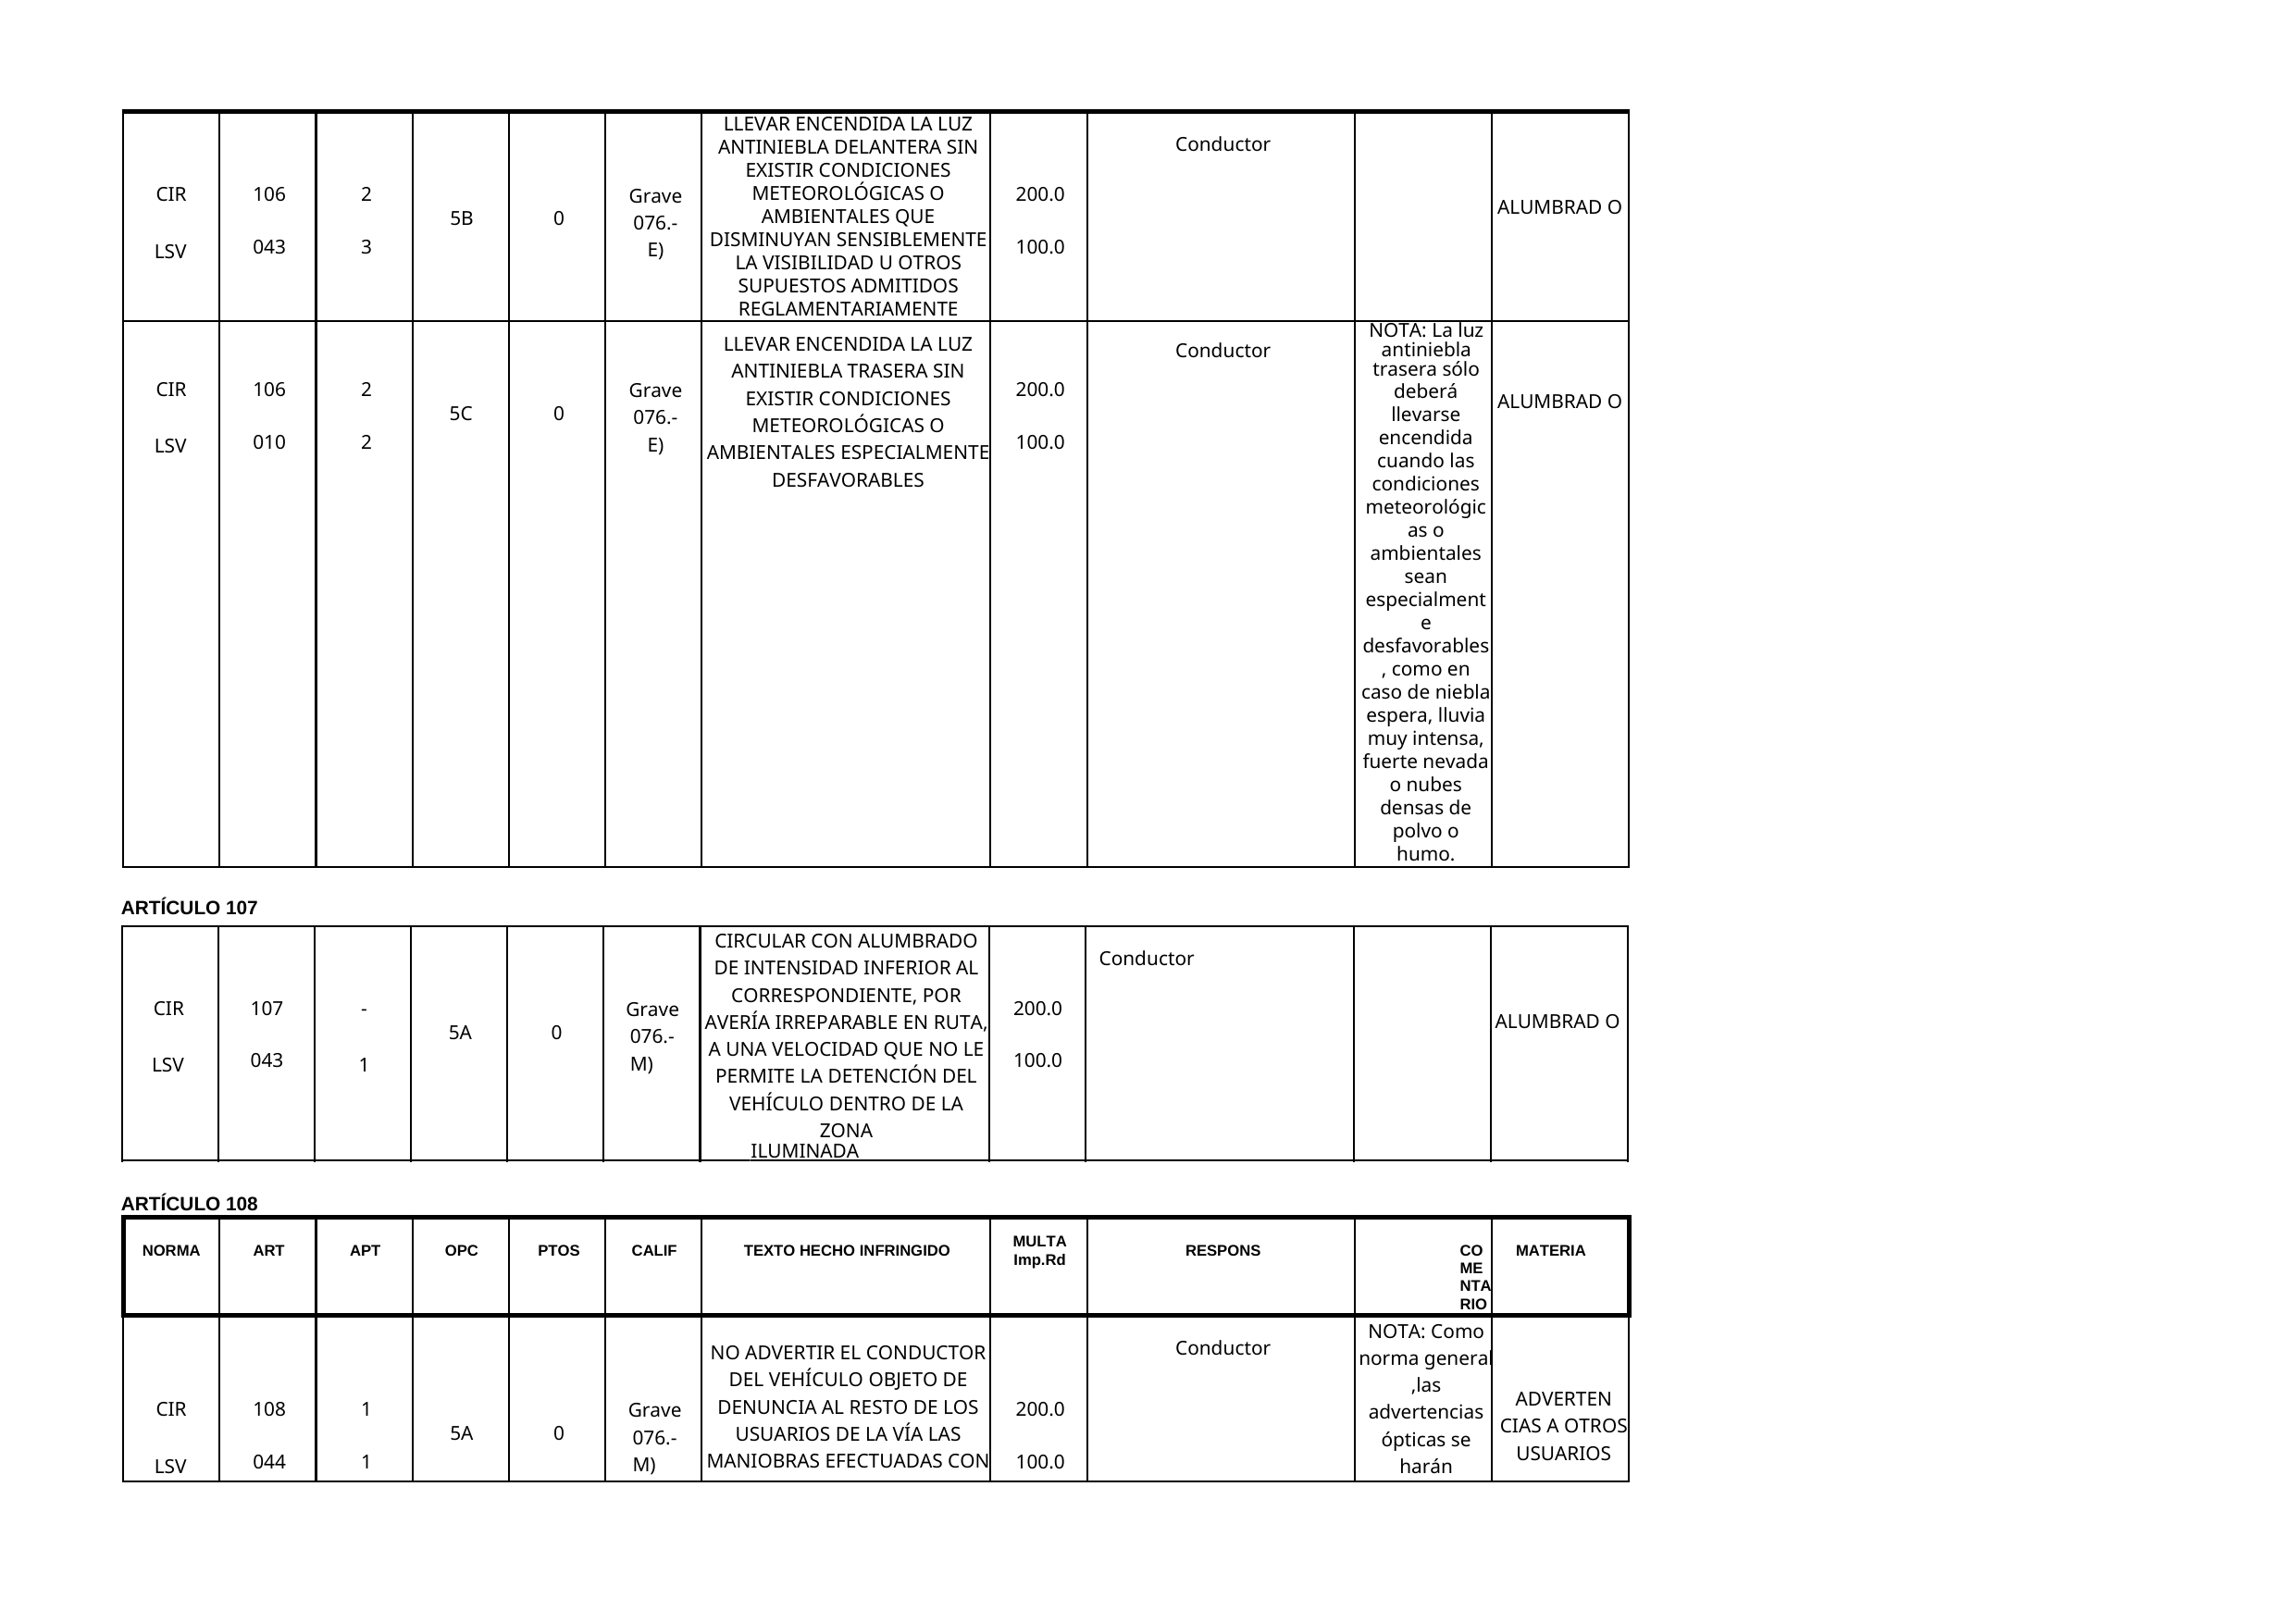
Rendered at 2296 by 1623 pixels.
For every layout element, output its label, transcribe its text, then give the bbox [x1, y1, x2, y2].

table_cell ALUMBRAD O [1493, 322, 1628, 866]
table_cell LLEVAR ENCENDIDA LA LUZ ANTINIEBLA TRASERA SIN EXISTIR CONDICIONES METEOROLÓGICAS O AMBIENTALES ESPECIALMENTE DESFAVORABLES [702, 322, 989, 866]
table_header RESPONS [1088, 1220, 1354, 1312]
table_cell CIR LSV [124, 114, 218, 320]
table_cell 0 [510, 322, 604, 866]
table_cell CIR LSV [124, 1318, 218, 1481]
table_cell CIR LSV [124, 322, 218, 866]
table_cell 5A [414, 1318, 508, 1481]
table_cell Conductor [1088, 1318, 1354, 1481]
table_cell 200.0 100.0 [991, 322, 1086, 866]
table_cell Grave 076.- M) [606, 1318, 701, 1481]
table_cell 106 010 [220, 322, 315, 866]
table_header ALUMBRAD O [1492, 927, 1627, 1159]
table_cell 5C [414, 322, 508, 866]
table_header 107 043 [219, 927, 314, 1159]
table_cell Grave 076.- E) [606, 322, 701, 866]
table_header 200.0 100.0 [990, 927, 1085, 1159]
table_header MULTA Imp.Rd [991, 1220, 1086, 1312]
table_header COMENTARIO [1356, 1220, 1491, 1312]
table_cell ALUMBRAD O [1493, 114, 1628, 320]
table_cell 1 1 [317, 1318, 412, 1481]
table_header PTOS [510, 1220, 604, 1312]
table_cell 0 [510, 1318, 604, 1481]
table_header Conductor [1086, 927, 1353, 1159]
table_cell 106 043 [220, 114, 315, 320]
table_header 5A [412, 927, 506, 1159]
table_cell 0 [510, 114, 604, 320]
table_header [1355, 927, 1490, 1159]
table_header Grave 076.- M) [604, 927, 699, 1159]
table_header NORMA [126, 1220, 218, 1312]
table_header APT [317, 1220, 412, 1312]
table_cell Grave 076.- E) [606, 114, 701, 320]
table_cell LLEVAR ENCENDIDA LA LUZ ANTINIEBLA DELANTERA SIN EXISTIR CONDICIONES METEOROLÓGICAS O AMBIENTALES QUE DISMINUYAN SENSIBLEMENTE LA VISIBILIDAD U OTROS SUPUESTOS ADMITIDOS REGLAMENTARIAMENTE [702, 114, 989, 320]
table_cell ADVERTEN CIAS A OTROS USUARIOS [1493, 1318, 1628, 1481]
table_header 0 [508, 927, 602, 1159]
table_cell 5B [414, 114, 508, 320]
table_header ART [220, 1220, 315, 1312]
table_cell 2 2 [317, 322, 412, 866]
table_header OPC [414, 1220, 508, 1312]
table_cell NOTA: La luz antiniebla trasera sólo deberá llevarse encendida cuando las condiciones meteorológicas o ambientales sean especialmente desfavorables, como en caso de niebla espera, lluvia muy intensa, fuerte nevada o nubes densas de polvo o humo. [1356, 322, 1491, 866]
table_cell 200.0 100.0 [991, 114, 1086, 320]
table_header MATERIA [1493, 1220, 1627, 1312]
table_cell [1356, 114, 1491, 320]
table_header - 1 [316, 927, 410, 1159]
text ARTÍCULO 107 [121, 897, 2186, 919]
table_cell 200.0 100.0 [991, 1318, 1086, 1481]
table_cell Conductor [1088, 322, 1354, 866]
table_header CIRCULAR CON ALUMBRADO DE INTENSIDAD INFERIOR AL CORRESPONDIENTE, POR AVERÍA IRREPARABLE EN RUTA, A UNA VELOCIDAD QUE NO LE PERMITE LA DETENCIÓN DEL VEHÍCULO DENTRO DE LA ZONA ILUMINADA [701, 927, 988, 1159]
table_header CALIF [606, 1220, 701, 1312]
table_cell 108 044 [220, 1318, 315, 1481]
text ARTÍCULO 108 [121, 1193, 2186, 1215]
table_cell NO ADVERTIR EL CONDUCTOR DEL VEHÍCULO OBJETO DE DENUNCIA AL RESTO DE LOS USUARIOS DE LA VÍA LAS MANIOBRAS EFECTUADAS CON [702, 1318, 989, 1481]
table_cell Conductor [1088, 114, 1354, 320]
table_cell NOTA: Como norma general ,las advertencias ópticas se harán [1356, 1318, 1491, 1481]
table_header CIR LSV [123, 927, 217, 1159]
table_cell 2 3 [317, 114, 412, 320]
table_header TEXTO HECHO INFRINGIDO [702, 1220, 989, 1312]
